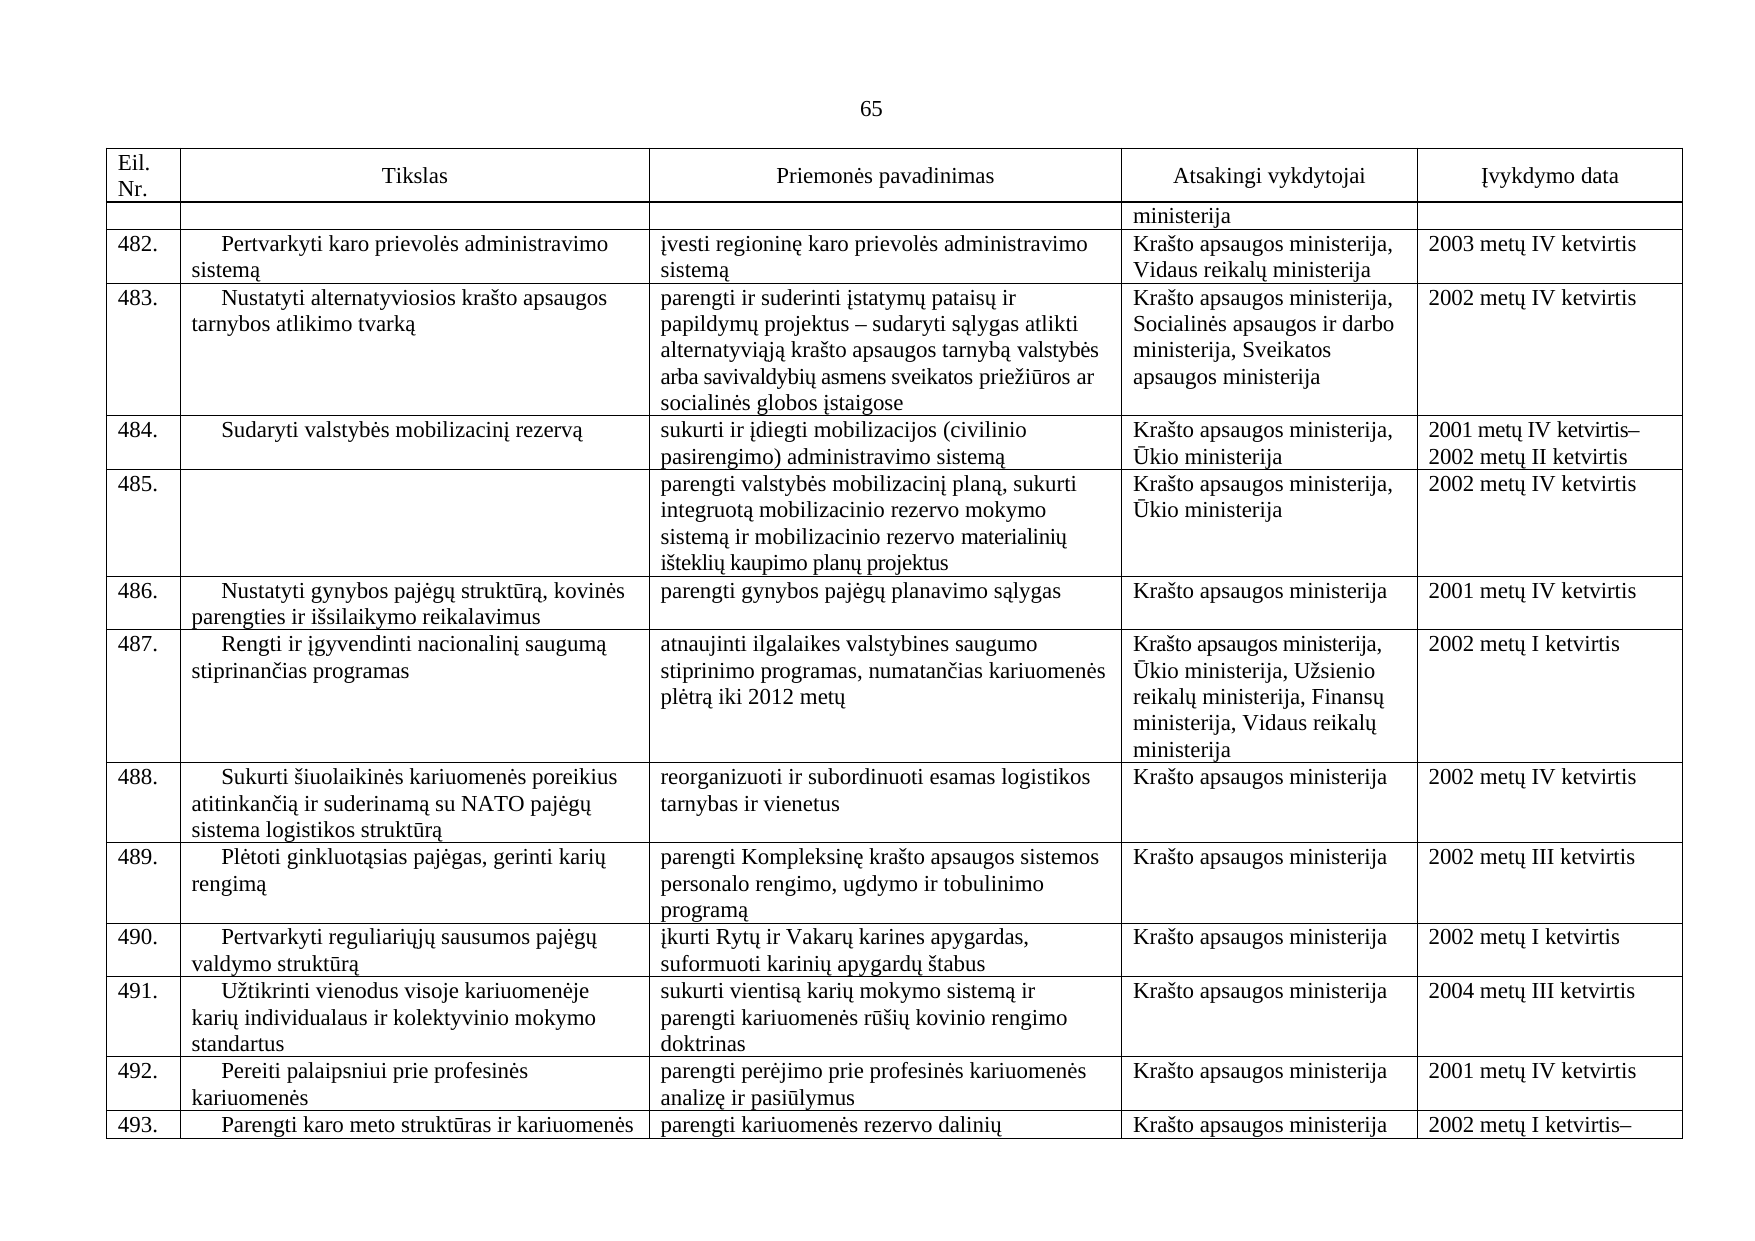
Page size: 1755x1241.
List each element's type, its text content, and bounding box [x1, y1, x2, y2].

table_header Atsakingi vykdytojai [1122, 149, 1417, 201]
table_cell 2002 metų I ketvirtis– [1418, 1111, 1682, 1137]
table_cell Krašto apsaugos ministerija [1122, 924, 1417, 976]
table_cell Krašto apsaugos ministerija [1122, 577, 1417, 629]
table_cell 2002 metų IV ketvirtis [1418, 763, 1682, 842]
table_cell Pereiti palaipsniui prie profesinės kariuomenės [181, 1057, 649, 1110]
table_cell Užtikrinti vienodus visoje kariuomenėje karių individualaus ir kolektyvinio mokymo standartus [181, 977, 649, 1056]
table_cell atnaujinti ilgalaikes valstybines saugumo stiprinimo programas, numatančias kariuomenės plėtrą iki 2012 metų [650, 630, 1121, 762]
table_cell reorganizuoti ir subordinuoti esamas logistikos tarnybas ir vienetus [650, 763, 1121, 842]
table_cell Nustatyti gynybos pajėgų struktūrą, kovinės parengties ir išsilaikymo reikalavimus [181, 577, 649, 629]
table_cell [181, 470, 649, 576]
table_cell Krašto apsaugos ministerija [1122, 977, 1417, 1056]
table_cell Krašto apsaugos ministerija, Socialinės apsaugos ir darbo ministerija, Sveikatos apsaugos ministerija [1122, 284, 1417, 415]
table_cell sukurti vientisą karių mokymo sistemą ir parengti kariuomenės rūšių kovinio rengimo doktrinas [650, 977, 1121, 1056]
table_cell sukurti ir įdiegti mobilizacijos (civilinio pasirengimo) administravimo sistemą [650, 416, 1121, 469]
table_cell Krašto apsaugos ministerija [1122, 763, 1417, 842]
table_cell 2002 metų IV ketvirtis [1418, 284, 1682, 415]
table_cell parengti valstybės mobilizacinį planą, sukurti integruotą mobilizacinio rezervo mokymo sistemą ir mobilizacinio rezervo materialinių išteklių kaupimo planų projektus [650, 470, 1121, 576]
table_cell [650, 203, 1121, 229]
table_cell Pertvarkyti reguliariųjų sausumos pajėgų valdymo struktūrą [181, 924, 649, 976]
table_cell parengti ir suderinti įstatymų pataisų ir papildymų projektus – sudaryti sąlygas atlikti alternatyviąją krašto apsaugos tarnybą valstybės arba savivaldybių asmens sveikatos priežiūros ar socialinės globos įstaigose [650, 284, 1121, 415]
table_cell 2003 metų IV ketvirtis [1418, 230, 1682, 283]
table_cell [107, 763, 180, 842]
table_cell [181, 203, 649, 229]
table_cell [107, 577, 180, 629]
table_cell įkurti Rytų ir Vakarų karines apygardas, suformuoti karinių apygardų štabus [650, 924, 1121, 976]
table_cell Sudaryti valstybės mobilizacinį rezervą [181, 416, 649, 469]
table_cell [107, 843, 180, 922]
table_cell 2001 metų IV ketvirtis [1418, 1057, 1682, 1110]
table_cell [107, 924, 180, 976]
table_cell [107, 1057, 180, 1110]
table_cell Krašto apsaugos ministerija, Ūkio ministerija, Užsienio reikalų ministerija, Finansų ministerija, Vidaus reikalų ministerija [1122, 630, 1417, 762]
table_cell 2002 metų I ketvirtis [1418, 630, 1682, 762]
table_cell Krašto apsaugos ministerija, Ūkio ministerija [1122, 470, 1417, 576]
table_cell įvesti regioninę karo prievolės administravimo sistemą [650, 230, 1121, 283]
table_cell [107, 977, 180, 1056]
table_cell ministerija [1122, 203, 1417, 229]
table_cell Sukurti šiuolaikinės kariuomenės poreikius atitinkančią ir suderinamą su NATO pajėgų sistema logistikos struktūrą [181, 763, 649, 842]
table_header Eil. Nr. [107, 149, 180, 201]
table_cell [107, 470, 180, 576]
table_cell parengti gynybos pajėgų planavimo sąlygas [650, 577, 1121, 629]
table_cell Rengti ir įgyvendinti nacionalinį saugumą stiprinančias programas [181, 630, 649, 762]
table_cell Krašto apsaugos ministerija [1122, 1057, 1417, 1110]
table_cell [107, 203, 180, 229]
table_cell Nustatyti alternatyviosios krašto apsaugos tarnybos atlikimo tvarką [181, 284, 649, 415]
table_cell [1418, 203, 1682, 229]
table_cell Krašto apsaugos ministerija [1122, 1111, 1417, 1137]
table_header Įvykdymo data [1418, 149, 1682, 201]
table_cell 2002 metų IV ketvirtis [1418, 470, 1682, 576]
table_cell parengti Kompleksinę krašto apsaugos sistemos personalo rengimo, ugdymo ir tobulinimo programą [650, 843, 1121, 922]
table_header Tikslas [181, 149, 649, 201]
table_cell Pertvarkyti karo prievolės administravimo sistemą [181, 230, 649, 283]
table_cell [107, 284, 180, 415]
table_cell Krašto apsaugos ministerija, Ūkio ministerija [1122, 416, 1417, 469]
table_cell Parengti karo meto struktūras ir kariuomenės [181, 1111, 649, 1137]
table_cell Krašto apsaugos ministerija, Vidaus reikalų ministerija [1122, 230, 1417, 283]
table_cell 2001 metų IV ketvirtis [1418, 577, 1682, 629]
table_cell parengti kariuomenės rezervo dalinių [650, 1111, 1121, 1137]
table_header Priemonės pavadinimas [650, 149, 1121, 201]
table_cell 2002 metų III ketvirtis [1418, 843, 1682, 922]
table_cell 2001 metų IV ketvirtis– 2002 metų II ketvirtis [1418, 416, 1682, 469]
table_cell [107, 630, 180, 762]
table_cell 2002 metų I ketvirtis [1418, 924, 1682, 976]
table_cell Plėtoti ginkluotąsias pajėgas, gerinti karių rengimą [181, 843, 649, 922]
table_cell 2004 metų III ketvirtis [1418, 977, 1682, 1056]
table_cell Krašto apsaugos ministerija [1122, 843, 1417, 922]
table_cell [107, 416, 180, 469]
table_cell [107, 230, 180, 283]
table_cell parengti perėjimo prie profesinės kariuomenės analizę ir pasiūlymus [650, 1057, 1121, 1110]
table_cell [107, 1111, 180, 1137]
